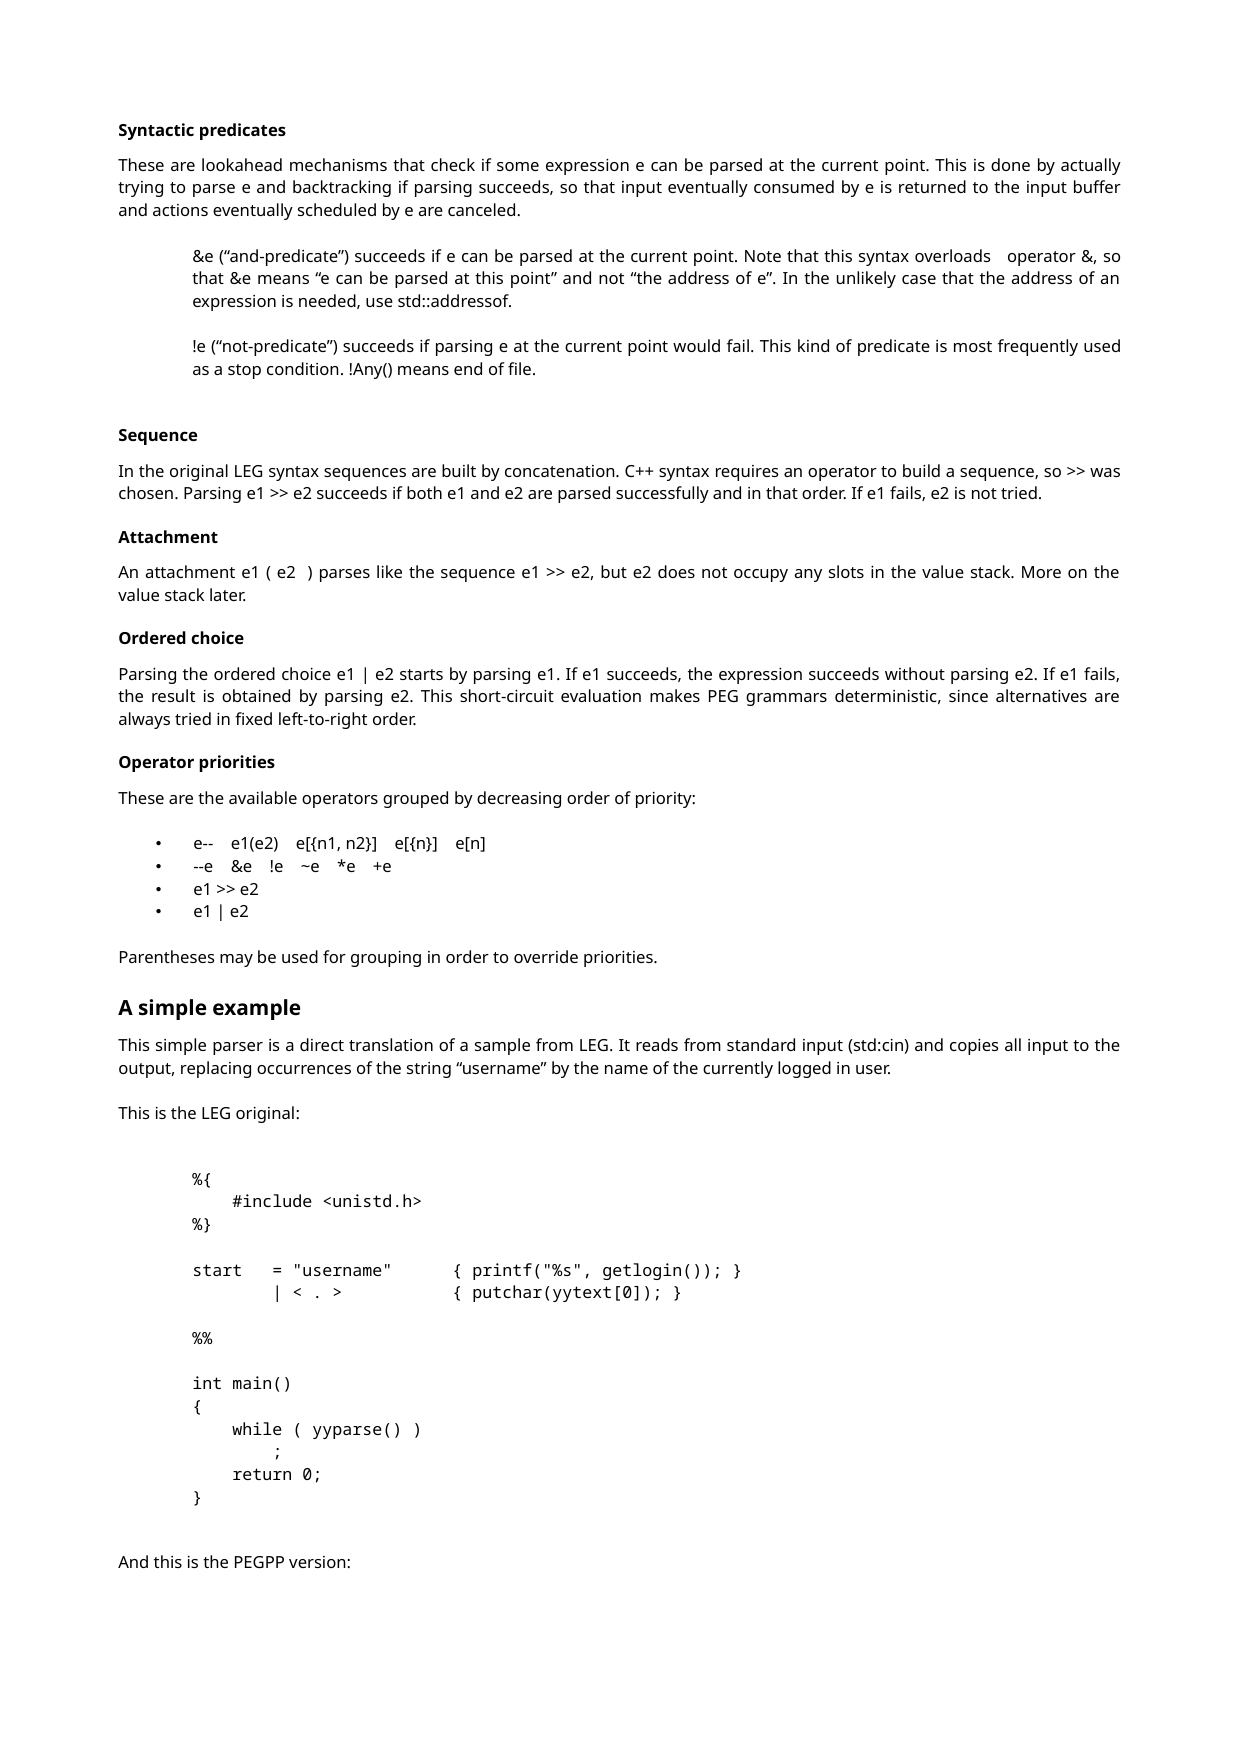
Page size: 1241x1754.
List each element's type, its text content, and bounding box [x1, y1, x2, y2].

text %% [192, 1326, 1122, 1349]
subtitle Operator priorities [118, 751, 1122, 774]
text This simple parser is a direct translation of a sample from LEG. It reads from standard input (std:cin) and copies all input to the output, replacing occurrences of the string “username” by the name of the currently logged in user. [118, 1034, 1122, 1079]
list --e &e !e ~e *e +e [156, 854, 1122, 877]
text int main() [192, 1372, 1122, 1394]
text | < . > { putchar(yytext[0]); } [192, 1281, 1122, 1303]
text %{ [192, 1167, 1122, 1190]
text Parentheses may be used for grouping in order to override priorities. [118, 945, 1122, 968]
list e-- e1(e2) e[{n1, n2}] e[{n}] e[n] [156, 832, 1122, 854]
text return 0; [192, 1462, 1122, 1485]
text } [192, 1485, 1122, 1508]
subtitle Ordered choice [118, 627, 1122, 649]
text And this is the PEGPP version: [118, 1551, 1122, 1573]
text while ( yyparse() ) [192, 1417, 1122, 1440]
text These are lookahead mechanisms that check if some expression e can be parsed at the current point. This is done by actually trying to parse e and backtracking if parsing succeeds, so that input eventually consumed by e is returned to the input buffer and actions eventually scheduled by e are canceled. [118, 153, 1122, 221]
text ; [192, 1440, 1122, 1462]
text These are the available operators grouped by decreasing order of priority: [118, 786, 1122, 809]
text start = "username" { printf("%s", getlogin()); } [192, 1258, 1122, 1281]
text %} [192, 1213, 1122, 1235]
text An attachment e1 ( e2 ) parses like the sequence e1 >> e2, but e2 does not occupy any slots in the value stack. More on the value stack later. [118, 561, 1122, 606]
text { [192, 1394, 1122, 1417]
subtitle Attachment [118, 525, 1122, 548]
text !e (“not-predicate”) succeeds if parsing e at the current point would fail. This kind of predicate is most frequently used as a stop condition. !Any() means end of file. [192, 335, 1122, 380]
text This is the LEG original: [118, 1102, 1122, 1125]
list e1 | e2 [156, 900, 1122, 922]
list e1 >> e2 [156, 877, 1122, 900]
text &e (“and-predicate”) succeeds if e can be parsed at the current point. Note that this syntax overloads operator &, so that &e means “e can be parsed at this point” and not “the address of e”. In the unlikely case that the address of an expression is needed, use std::addressof. [192, 244, 1122, 312]
subtitle A simple example [118, 993, 1122, 1021]
text In the original LEG syntax sequences are built by concatenation. C++ syntax requires an operator to build a sequence, so >> was chosen. Parsing e1 >> e2 succeeds if both e1 and e2 are parsed successfully and in that order. If e1 fails, e2 is not tried. [118, 459, 1122, 504]
subtitle Sequence [118, 424, 1122, 447]
text #include <unistd.h> [192, 1190, 1122, 1213]
text Parsing the ordered choice e1 | e2 starts by parsing e1. If e1 succeeds, the expression succeeds without parsing e2. If e1 fails, the result is obtained by parsing e2. This short-circuit evaluation makes PEG grammars deterministic, since alternatives are always tried in fixed left-to-right order. [118, 662, 1122, 730]
subtitle Syntactic predicates [118, 118, 1122, 141]
